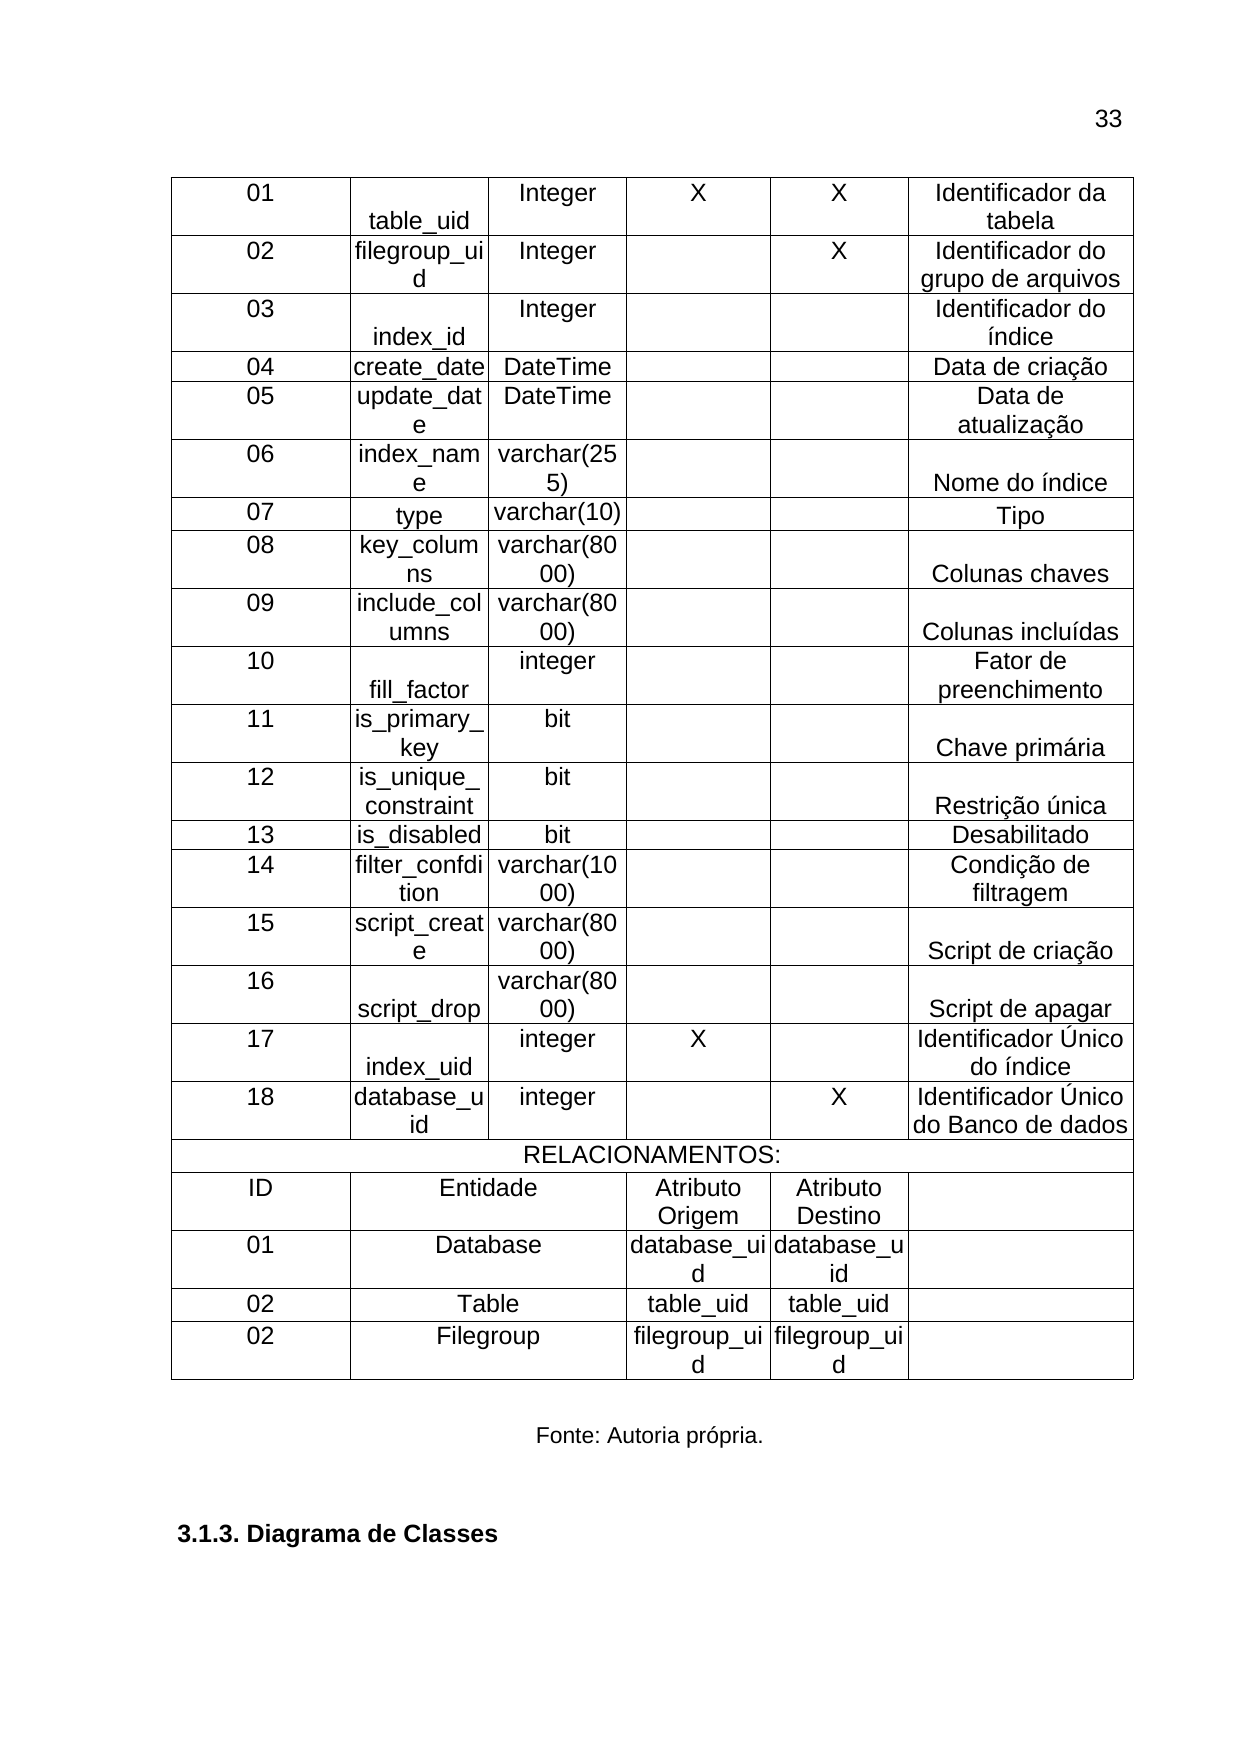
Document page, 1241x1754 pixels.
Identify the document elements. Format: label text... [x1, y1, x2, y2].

table_cell Table [351, 1289, 626, 1321]
table_cell index_name [351, 440, 488, 497]
table_cell [771, 352, 908, 381]
table_cell is_unique_constraint [351, 763, 488, 819]
table_cell is_disabled [351, 821, 488, 849]
table_cell table_uid [771, 1289, 908, 1321]
table_cell Atributo Destino [771, 1173, 908, 1230]
table_cell [627, 440, 770, 497]
table_cell Chave primária [909, 705, 1133, 762]
table_cell Condição de filtragem [909, 850, 1133, 907]
table_cell filter_confdition [351, 850, 488, 907]
table_cell [909, 1231, 1133, 1288]
table_cell 05 [172, 382, 350, 439]
table_cell create_date [351, 352, 488, 381]
table_cell filegroup_uid [351, 236, 488, 293]
table_cell Integer [489, 178, 626, 235]
table_cell Atributo Origem [627, 1173, 770, 1230]
table_cell 10 [172, 647, 350, 703]
table_cell varchar(8000) [489, 589, 626, 646]
table_cell X [771, 1082, 908, 1139]
table_cell update_date [351, 382, 488, 439]
table_cell [627, 1082, 770, 1139]
table_cell varchar(8000) [489, 908, 626, 965]
table_cell database_uid [351, 1082, 488, 1139]
table_cell [771, 821, 908, 849]
table_cell Integer [489, 236, 626, 293]
table_cell varchar(255) [489, 440, 626, 497]
table_cell [771, 966, 908, 1023]
table_cell 09 [172, 589, 350, 646]
table_cell 04 [172, 352, 350, 381]
table_cell [771, 850, 908, 907]
table_cell [909, 1289, 1133, 1321]
table_cell 02 [172, 236, 350, 293]
table_cell [909, 1322, 1133, 1379]
table_cell include_columns [351, 589, 488, 646]
table_cell 01 [172, 178, 350, 235]
table_cell 17 [172, 1024, 350, 1081]
table_cell X [771, 236, 908, 293]
table_cell 07 [172, 498, 350, 529]
table_cell 03 [172, 294, 350, 351]
table_cell integer [489, 647, 626, 703]
table_cell integer [489, 1024, 626, 1081]
table_cell [627, 821, 770, 849]
table_cell Data de criação [909, 352, 1133, 381]
table_cell Fator de preenchimento [909, 647, 1133, 703]
table_cell database_uid [627, 1231, 770, 1288]
table_cell fill_factor [351, 647, 488, 703]
table_cell 14 [172, 850, 350, 907]
table_cell Integer [489, 294, 626, 351]
table_cell DateTime [489, 352, 626, 381]
table_cell script_drop [351, 966, 488, 1023]
table_cell key_columns [351, 531, 488, 587]
table_cell Identificador Único do índice [909, 1024, 1133, 1081]
table_cell X [627, 1024, 770, 1081]
table_cell [627, 763, 770, 819]
table_cell [627, 908, 770, 965]
table_cell 12 [172, 763, 350, 819]
table_cell type [351, 498, 488, 529]
table_cell Tipo [909, 498, 1133, 529]
table_cell [771, 705, 908, 762]
table_cell [627, 352, 770, 381]
table_cell bit [489, 763, 626, 819]
table_cell Data de atualização [909, 382, 1133, 439]
table_cell [771, 647, 908, 703]
table_cell [627, 294, 770, 351]
table_cell [771, 908, 908, 965]
table_cell Filegroup [351, 1322, 626, 1379]
table_cell table_uid [351, 178, 488, 235]
table_cell Identificador Único do Banco de dados [909, 1082, 1133, 1139]
table_cell 11 [172, 705, 350, 762]
table_cell [909, 1173, 1133, 1230]
table_cell 15 [172, 908, 350, 965]
table_cell [771, 294, 908, 351]
text Fonte: Autoria própria. [177, 1422, 1122, 1449]
table_cell 02 [172, 1289, 350, 1321]
table_cell Script de criação [909, 908, 1133, 965]
table_cell Colunas chaves [909, 531, 1133, 587]
table_cell 18 [172, 1082, 350, 1139]
table_cell [627, 498, 770, 529]
table_cell Identificador do grupo de arquivos [909, 236, 1133, 293]
table_cell [771, 1024, 908, 1081]
table_cell ID [172, 1173, 350, 1230]
table_cell table_uid [627, 1289, 770, 1321]
table_cell Desabilitado [909, 821, 1133, 849]
table_cell DateTime [489, 382, 626, 439]
table_cell database_uid [771, 1231, 908, 1288]
table_cell Entidade [351, 1173, 626, 1230]
table_cell index_uid [351, 1024, 488, 1081]
table_cell 08 [172, 531, 350, 587]
table_cell [627, 850, 770, 907]
table_cell [771, 589, 908, 646]
table_cell Colunas incluídas [909, 589, 1133, 646]
table_cell [627, 382, 770, 439]
table_cell 06 [172, 440, 350, 497]
table_cell [627, 531, 770, 587]
table_cell [771, 382, 908, 439]
table_cell filegroup_uid [627, 1322, 770, 1379]
table_cell X [627, 178, 770, 235]
table_cell [627, 647, 770, 703]
table_cell Identificador do índice [909, 294, 1133, 351]
table_cell 02 [172, 1322, 350, 1379]
table_cell Restrição única [909, 763, 1133, 819]
table_cell [627, 705, 770, 762]
table_cell varchar(10) [489, 498, 626, 529]
table_cell [771, 498, 908, 529]
table_cell [627, 236, 770, 293]
table_cell [771, 531, 908, 587]
table_cell varchar(8000) [489, 531, 626, 587]
table_cell varchar(8000) [489, 966, 626, 1023]
table_cell is_primary_key [351, 705, 488, 762]
table_cell bit [489, 705, 626, 762]
table_cell index_id [351, 294, 488, 351]
table_cell Identificador da tabela [909, 178, 1133, 235]
table_cell X [771, 178, 908, 235]
table_cell 16 [172, 966, 350, 1023]
table_cell [771, 440, 908, 497]
table_cell [627, 966, 770, 1023]
table_cell [771, 763, 908, 819]
table_cell filegroup_uid [771, 1322, 908, 1379]
table_cell RELACIONAMENTOS: [172, 1140, 1133, 1172]
table_cell integer [489, 1082, 626, 1139]
table_cell bit [489, 821, 626, 849]
subtitle 3.1.3. Diagrama de Classes [177, 1519, 1122, 1548]
table_cell script_create [351, 908, 488, 965]
table_cell 13 [172, 821, 350, 849]
table_cell Nome do índice [909, 440, 1133, 497]
table_cell Database [351, 1231, 626, 1288]
table_cell Script de apagar [909, 966, 1133, 1023]
table_cell [627, 589, 770, 646]
table_cell varchar(1000) [489, 850, 626, 907]
table_cell 01 [172, 1231, 350, 1288]
